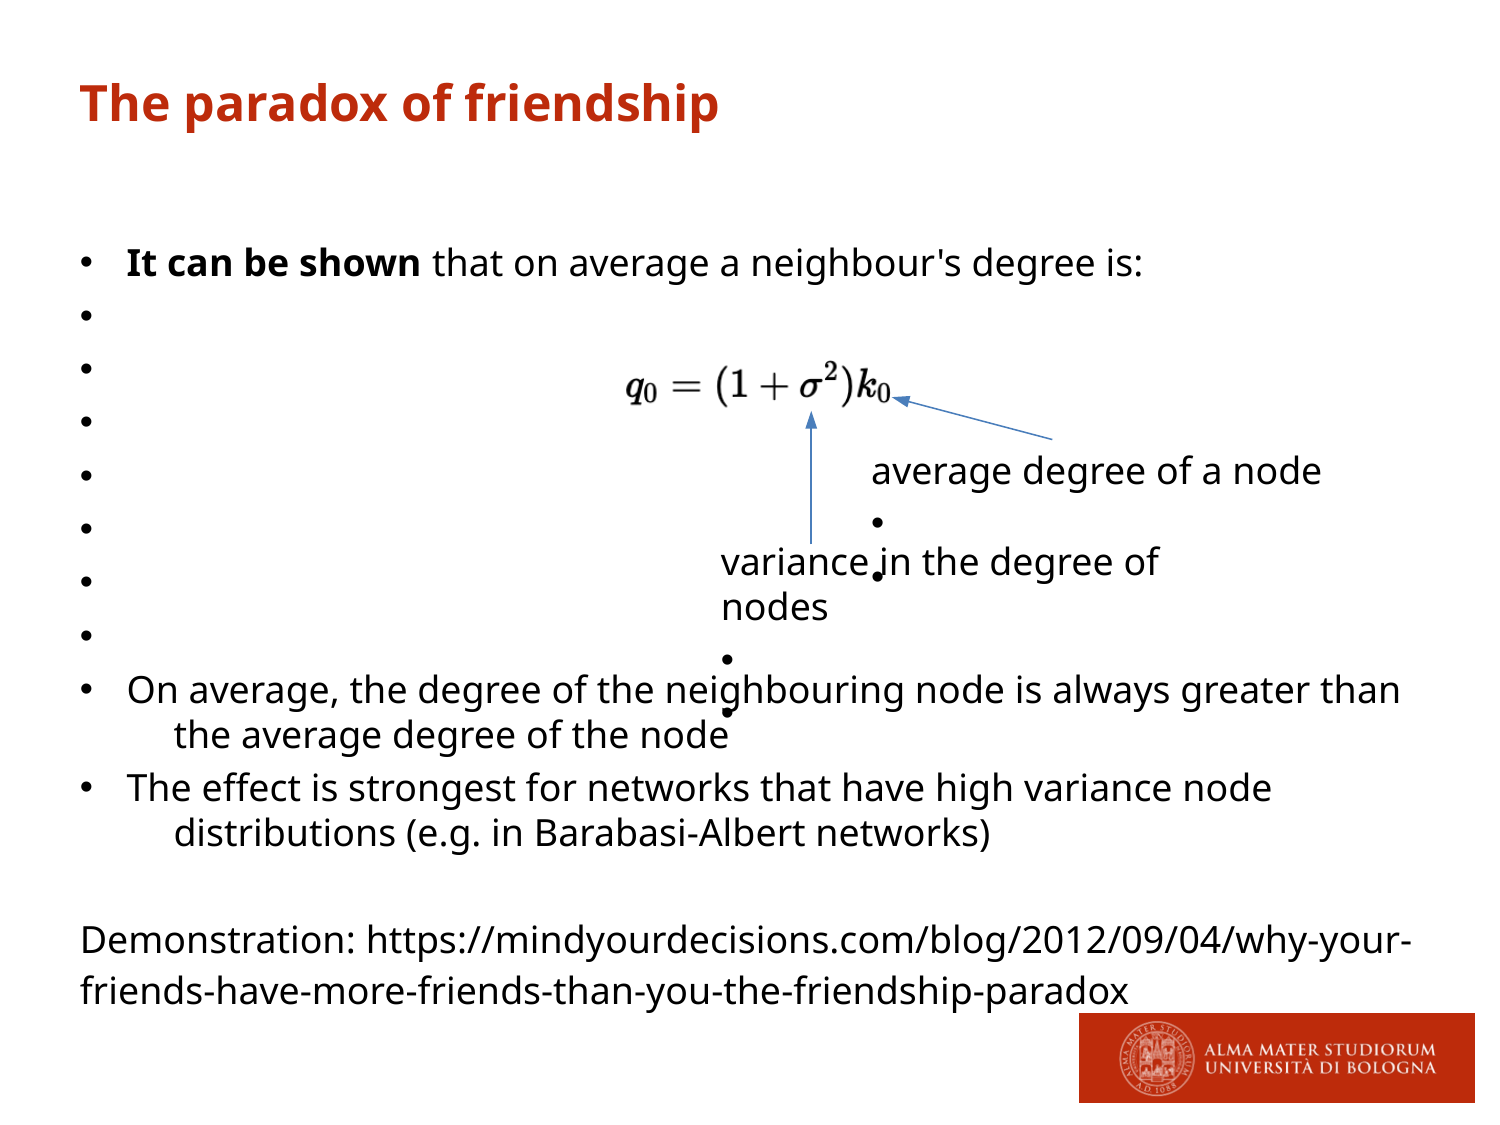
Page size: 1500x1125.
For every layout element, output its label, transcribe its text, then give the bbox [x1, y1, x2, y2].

text_box variance in the degree of nodes [705, 530, 1278, 595]
list The paradox of friendship [64, 78, 1447, 185]
list It can be shown that on average a neighbour's degree is: On average, the degree of the neighbouring node is always greater than the average degree of the node The effect is strongest for networks that have high variance node distributions (e.g. in Barabasi-Albert networks) Demonstration: https://mindyourdecisions.com/blog/2012/09/04/why-your-friends-have-more-friends-than-you-the-friendship-paradox [64, 231, 1447, 1106]
picture [598, 338, 914, 439]
text_box average degree of a node [856, 439, 1367, 504]
